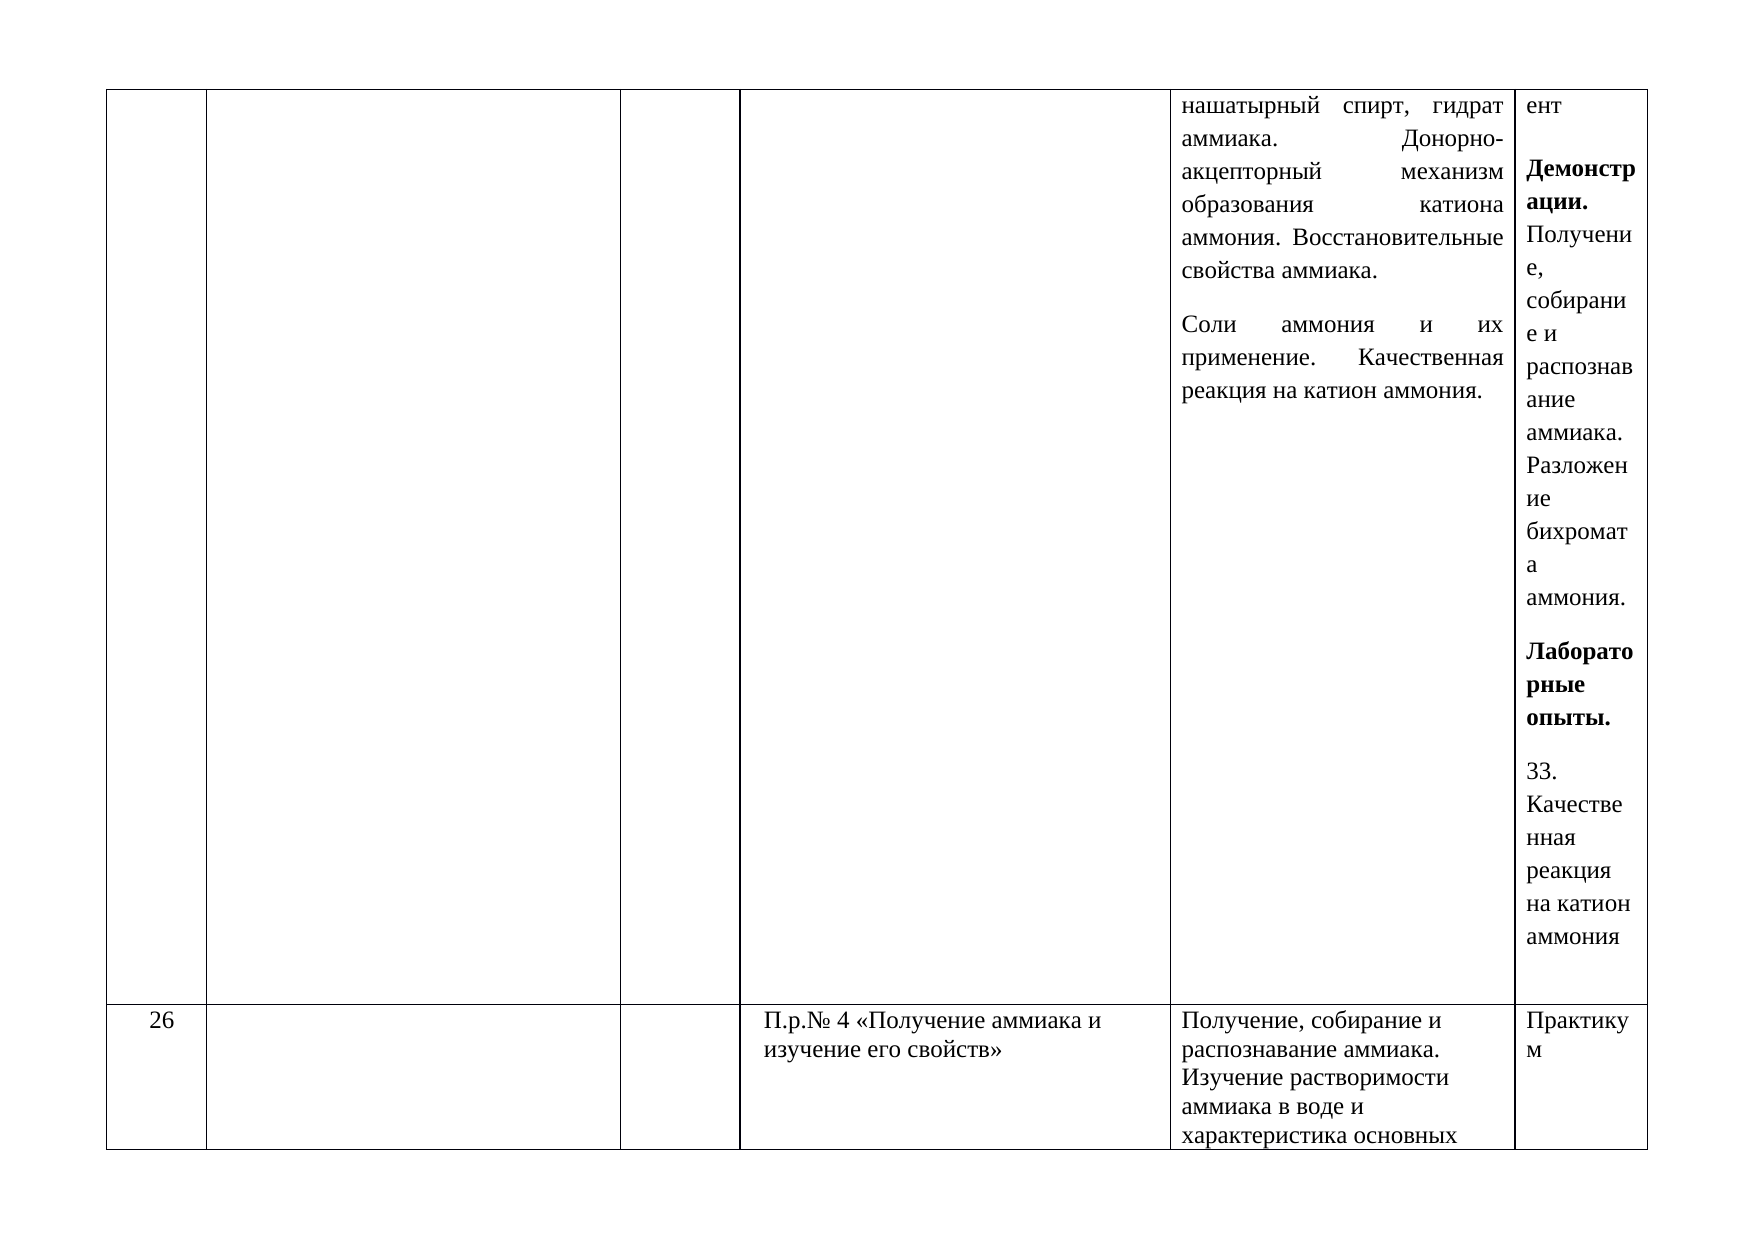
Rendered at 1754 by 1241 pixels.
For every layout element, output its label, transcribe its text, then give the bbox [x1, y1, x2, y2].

table_cell нашатырный спирт, гидрат аммиака. Донорно-акцепторный механизм образования катиона аммония. Восстановительные свойства аммиака. Соли аммония и их применение. Качественная реакция на катион аммония. [1171, 90, 1514, 1004]
table_cell [207, 1005, 620, 1149]
table_cell [207, 90, 620, 1004]
table_cell П.р.№ 4 «Получение аммиака и изучение его свойств» [741, 1005, 1170, 1149]
table_cell [107, 90, 206, 1004]
table_cell [621, 90, 739, 1004]
table_cell 26 [107, 1005, 206, 1149]
table_cell Получение, собирание и распознавание аммиака. Изучение растворимости аммиака в воде и характеристика основных [1171, 1005, 1514, 1149]
table_cell [621, 1005, 739, 1149]
table_cell [741, 90, 1170, 1004]
table_cell ент Демонстрации. Получение, собирание и распознавание аммиака. Разложение бихромата аммония. Лабораторные опыты. 33. Качественная реакция на катион аммония [1516, 90, 1647, 1004]
table_cell Практикум [1516, 1005, 1647, 1149]
